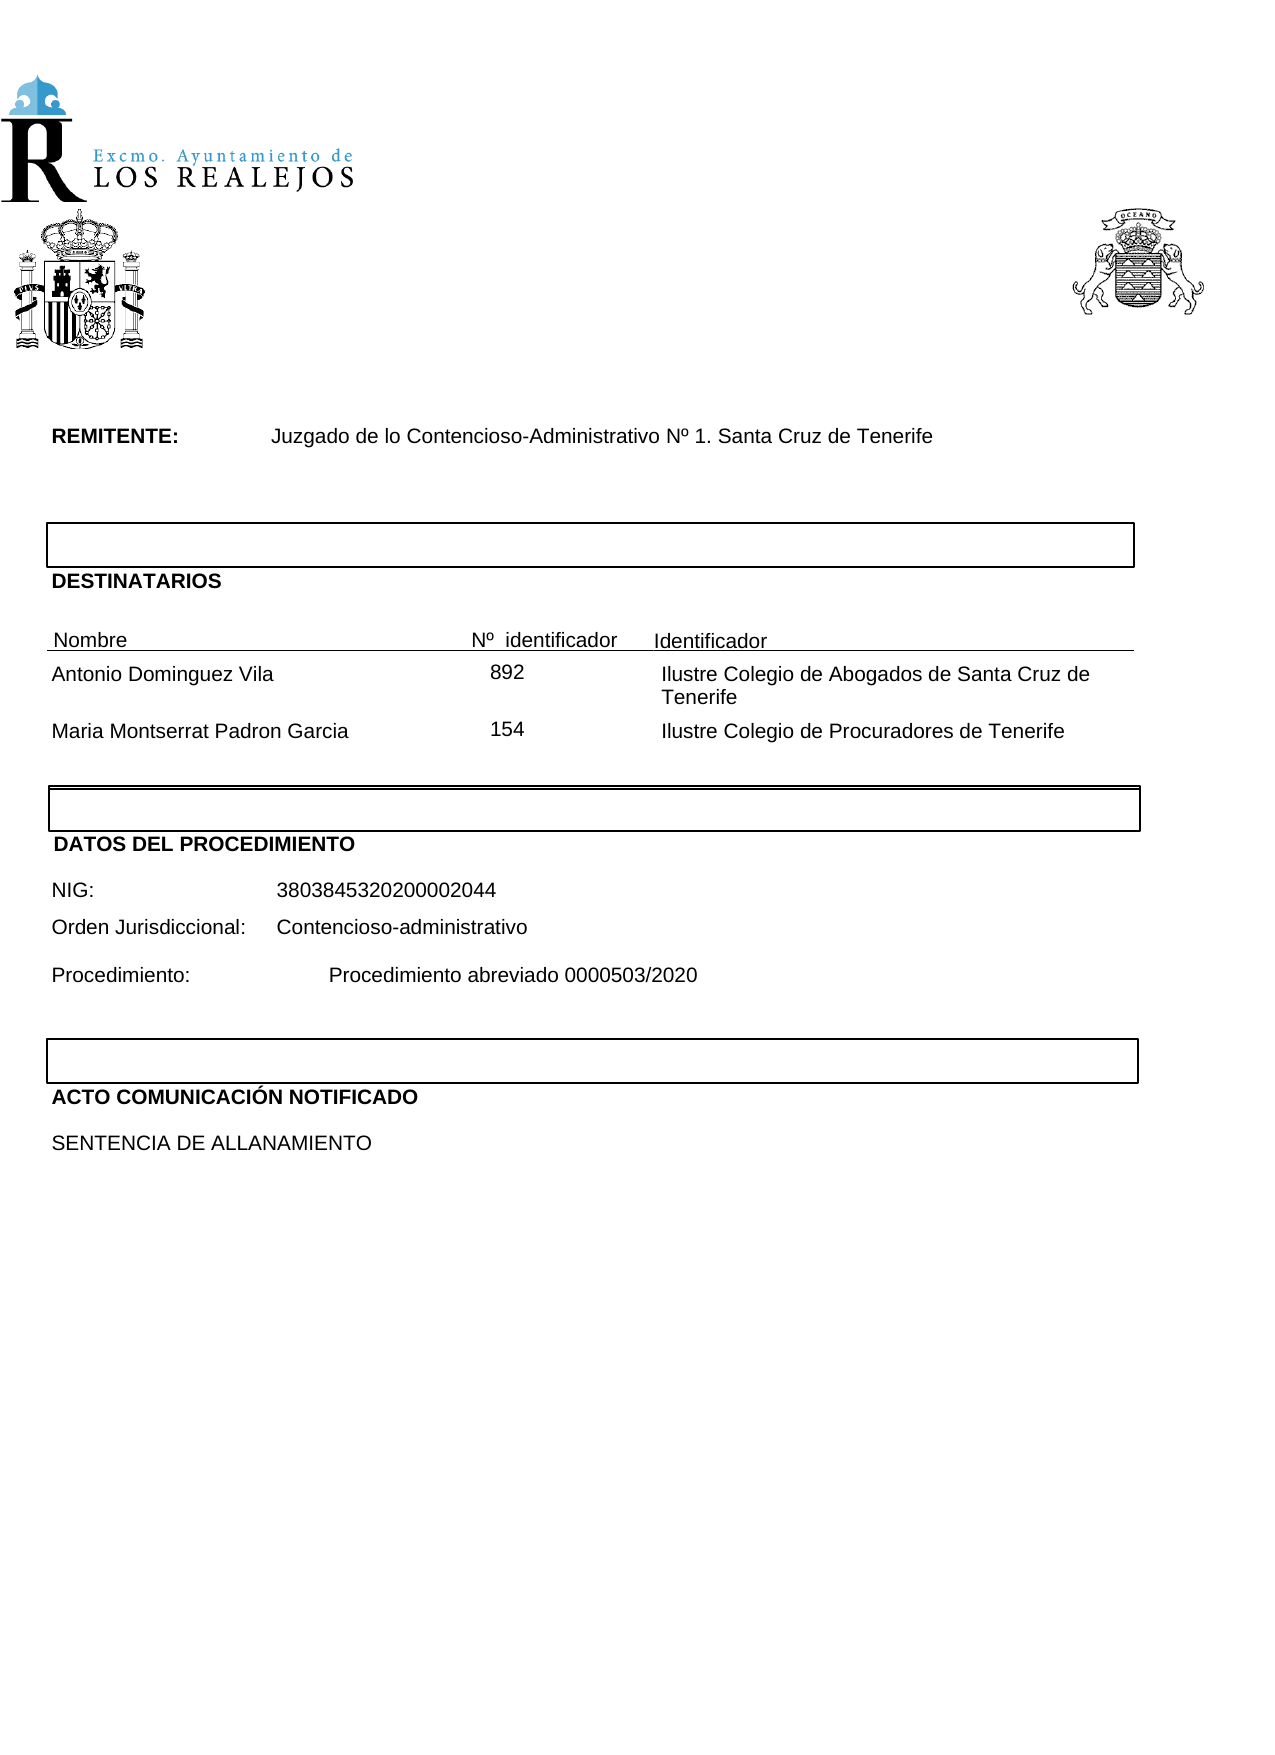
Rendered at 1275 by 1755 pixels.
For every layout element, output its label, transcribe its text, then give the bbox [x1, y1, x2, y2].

table_header Ilustre Colegio de Abogados de Santa Cruz de [593, 653, 1140, 687]
text SENTENCIA DE ALLANAMIENTO [51, 1131, 1198, 1155]
text ACTO COMUNICACIÓN NOTIFICADO [51, 1042, 1198, 1108]
text REMITENTE: Juzgado de lo Contencioso-Administrativo Nº 1. Santa Cruz de Tenerife [51, 424, 1198, 448]
table_cell 154 [419, 687, 593, 785]
table_header 892 [419, 653, 593, 687]
text DATOS DEL PROCEDIMIENTO [53, 790, 1198, 856]
text NIG: 3803845320200002044 [51, 877, 1198, 901]
text Orden Jurisdiccional: Contencioso-administrativo [51, 915, 1198, 939]
table_cell Maria Montserrat Padron Garcia [49, 687, 419, 785]
text Procedimiento: Procedimiento abreviado 0000503/2020 [28, 963, 1198, 987]
table_header Antonio Dominguez Vila [49, 653, 419, 687]
text Nombre Nº identificador Identificador [47, 627, 1198, 653]
table_cell Tenerife Ilustre Colegio de Procuradores de Tenerife [593, 687, 1140, 785]
text DESTINATARIOS [51, 527, 1198, 592]
